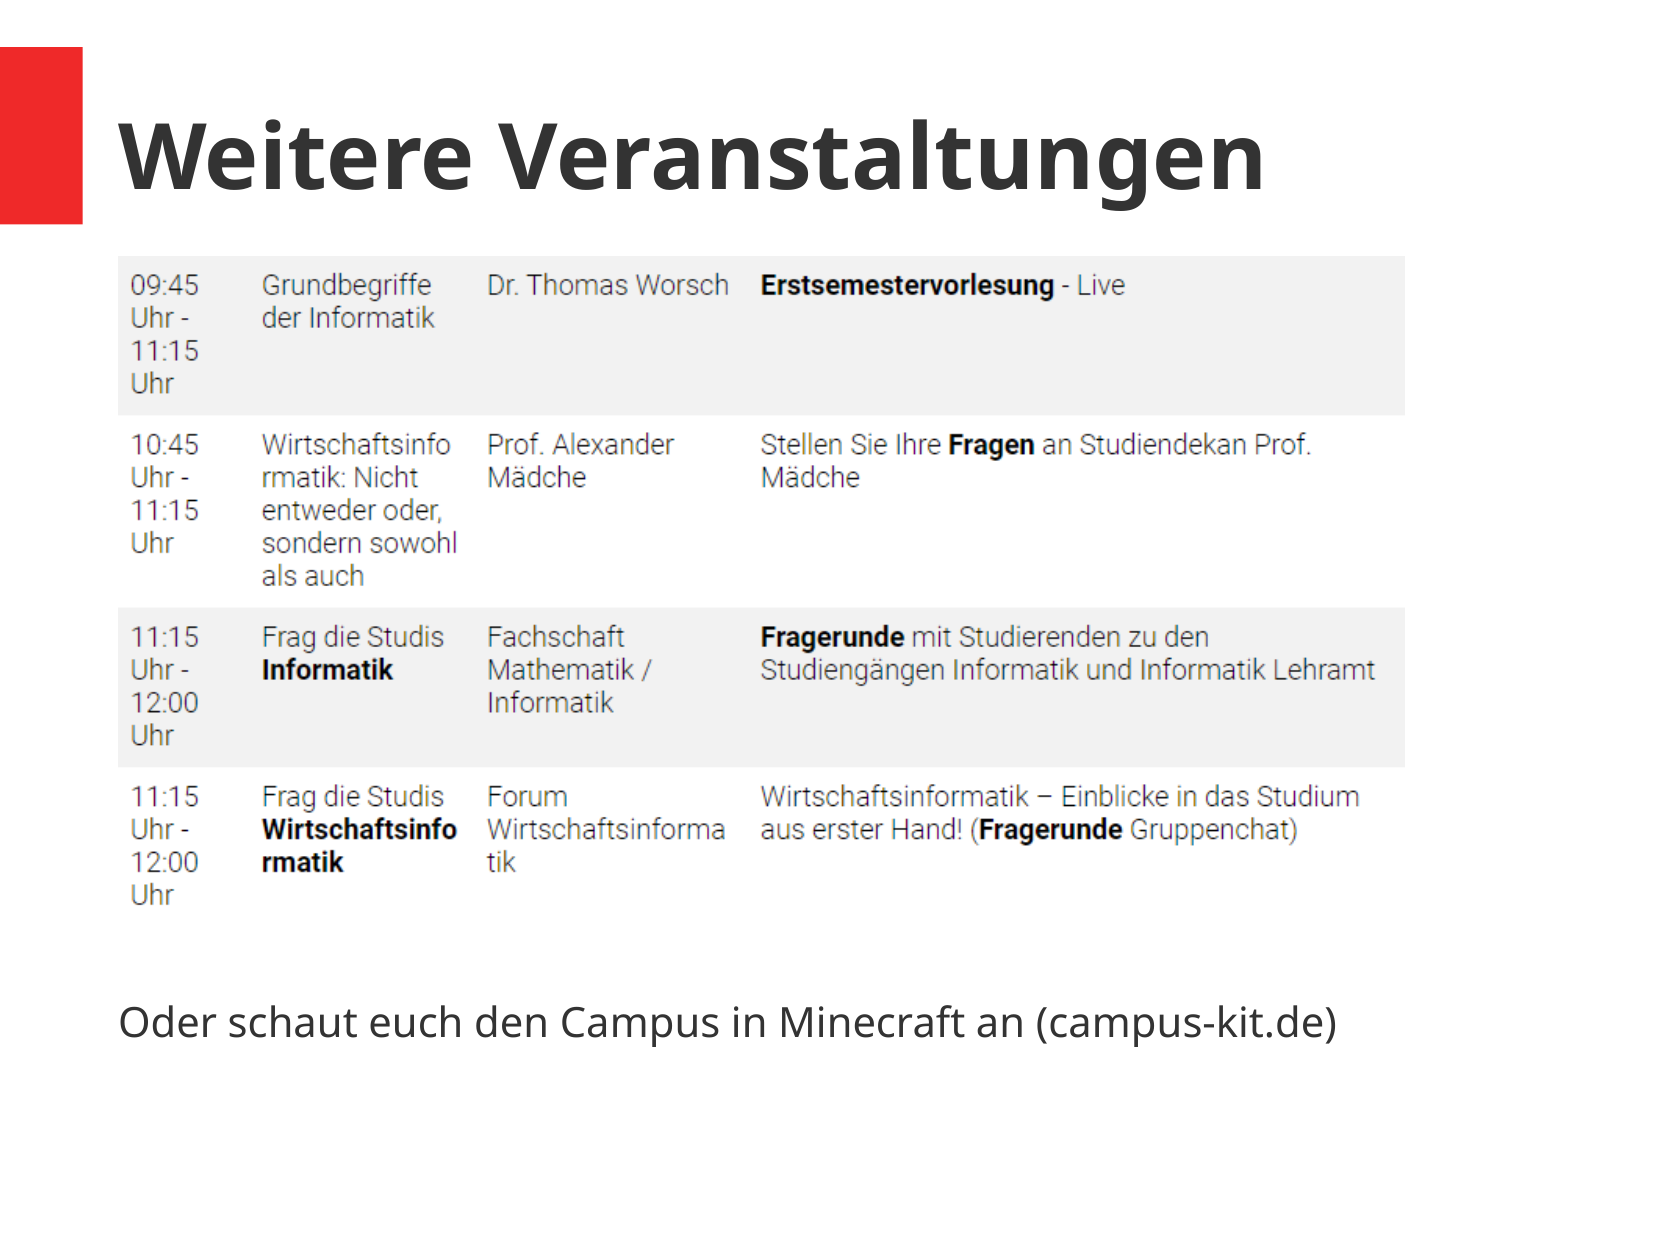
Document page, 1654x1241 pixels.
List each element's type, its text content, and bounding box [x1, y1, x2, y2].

title Weitere Veranstaltungen [118, 49, 1571, 257]
picture [118, 256, 1405, 927]
list Oder schaut euch den Campus in Minecraft an (campus-kit.de) [118, 995, 1405, 1117]
